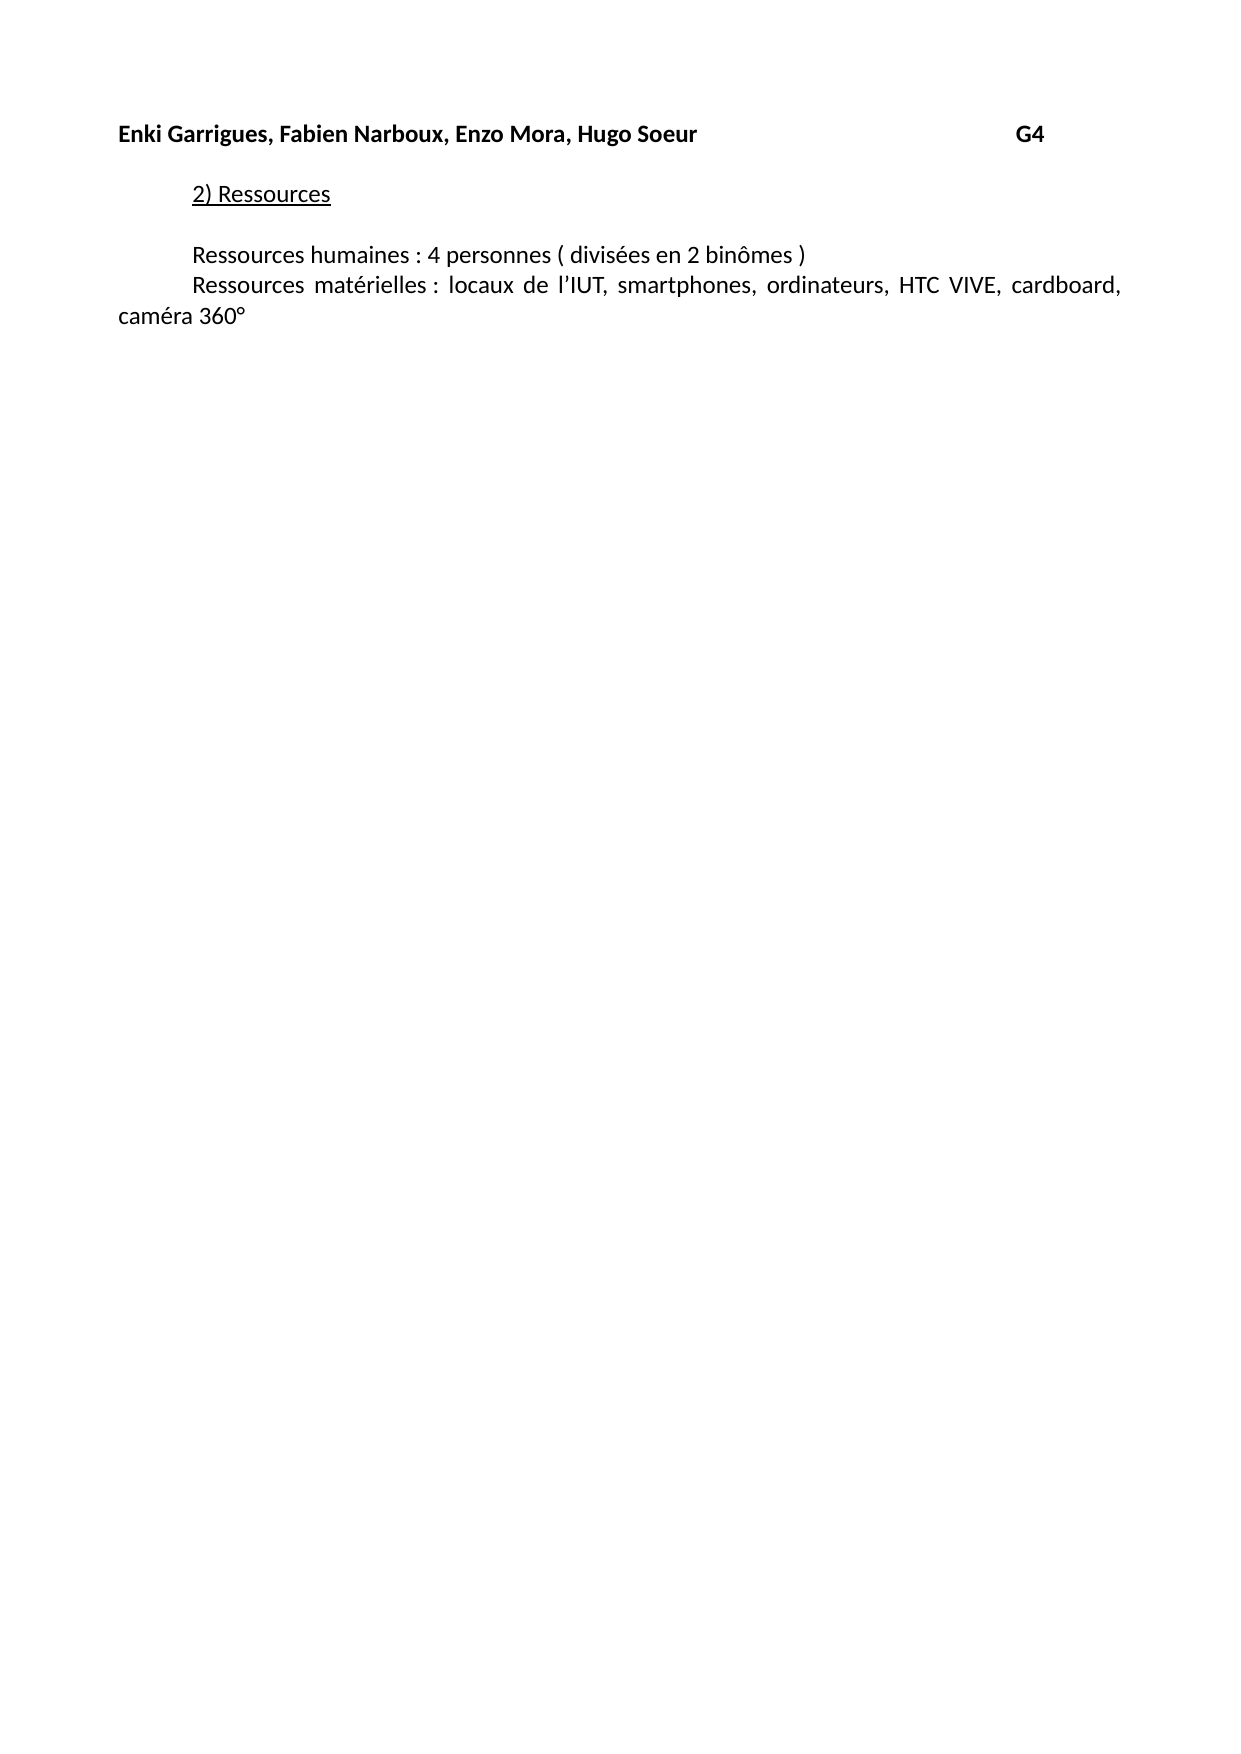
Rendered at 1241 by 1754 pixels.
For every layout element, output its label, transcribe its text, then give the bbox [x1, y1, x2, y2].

text Ressources humaines : 4 personnes ( divisées en 2 binômes ) [118, 239, 1122, 270]
text 2) Ressources [118, 178, 1122, 209]
text Ressources matérielles : locaux de l’IUT, smartphones, ordinateurs, HTC VIVE, cardboard, caméra 360° [118, 270, 1122, 331]
